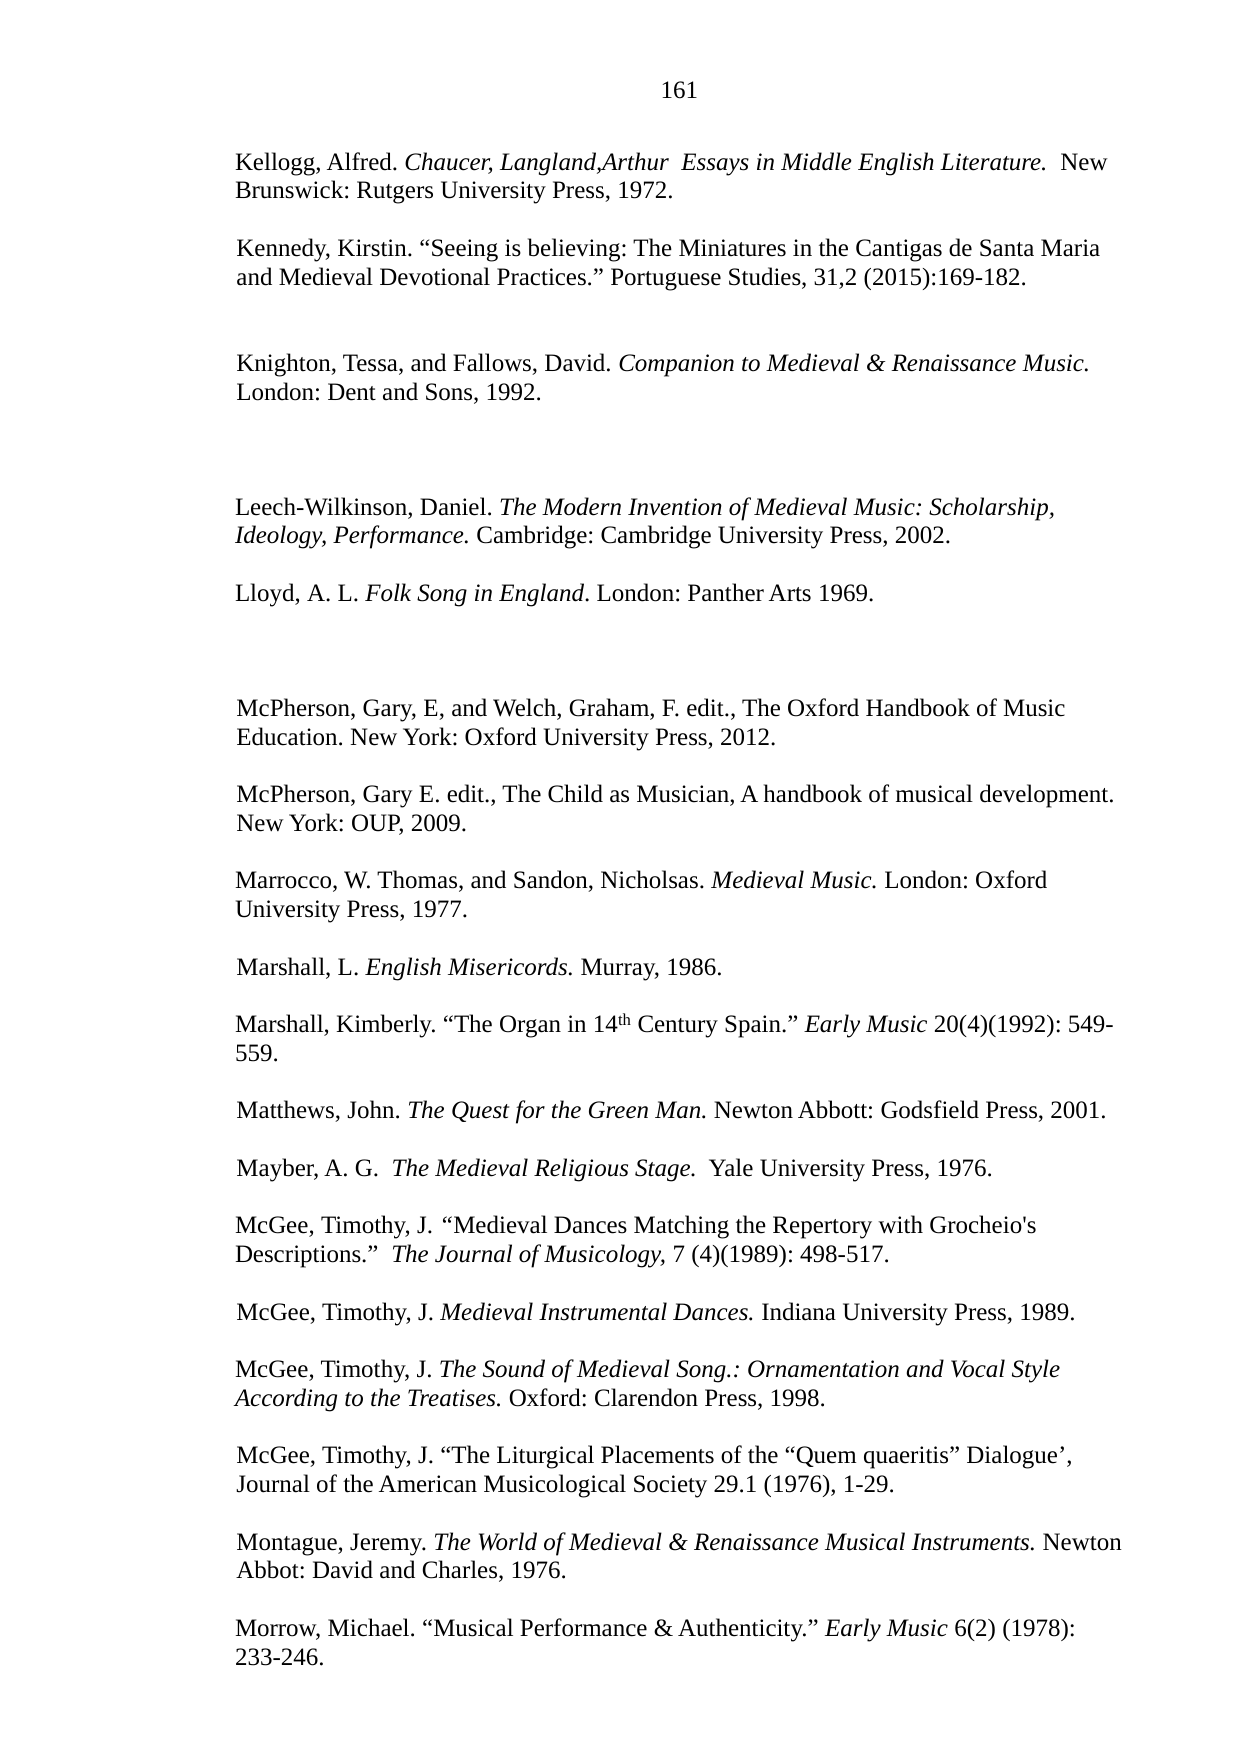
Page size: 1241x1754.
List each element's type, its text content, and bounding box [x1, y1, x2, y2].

text McGee, Timothy, J. Medieval Instrumental Dances. Indiana University Press, 1989. [236, 1297, 1122, 1326]
text Montague, Jeremy. The World of Medieval & Renaissance Musical Instruments. Newton Abbot: David and Charles, 1976. [236, 1527, 1122, 1584]
text Knighton, Tessa, and Fallows, David. Companion to Medieval & Renaissance Music. London: Dent and Sons, 1992. [236, 348, 1122, 406]
text McPherson, Gary, E, and Welch, Graham, F. edit., The Oxford Handbook of Music Education. New York: Oxford University Press, 2012. [236, 693, 1122, 751]
text Mayber, A. G. The Medieval Religious Stage. Yale University Press, 1976. [236, 1153, 1122, 1182]
text McGee, Timothy, J. The Sound of Medieval Song.: Ornamentation and Vocal Style According to the Treatises. Oxford: Clarendon Press, 1998. [235, 1354, 1122, 1412]
text Marshall, L. English Misericords. Murray, 1986. [236, 952, 1122, 981]
text McPherson, Gary E. edit., The Child as Musician, A handbook of musical development. New York: OUP, 2009. [236, 779, 1122, 837]
text Lloyd, A. L. Folk Song in England. London: Panther Arts 1969. [235, 578, 1122, 607]
text Morrow, Michael. “Musical Performance & Authenticity.” Early Music 6(2) (1978): 233-246. [235, 1613, 1122, 1671]
text Marrocco, W. Thomas, and Sandon, Nicholsas. Medieval Music. London: Oxford University Press, 1977. [235, 866, 1122, 923]
text Kellogg, Alfred. Chaucer, Langland,Arthur Essays in Middle English Literature. New Brunswick: Rutgers University Press, 1972. [235, 147, 1122, 204]
text McGee, Timothy, J. “Medieval Dances Matching the Repertory with Grocheio's Descriptions.” The Journal of Musicology, 7 (4)(1989): 498-517. [235, 1211, 1122, 1268]
text Kennedy, Kirstin. “Seeing is believing: The Miniatures in the Cantigas de Santa Maria and Medieval Devotional Practices.” Portuguese Studies, 31,2 (2015):169-182. [236, 233, 1122, 291]
text Matthews, John. The Quest for the Green Man. Newton Abbott: Godsfield Press, 2001. [236, 1096, 1122, 1124]
text McGee, Timothy, J. “The Liturgical Placements of the “Quem quaeritis” Dialogue’, Journal of the American Musicological Society 29.1 (1976), 1-29. [236, 1441, 1122, 1498]
text Leech-Wilkinson, Daniel. The Modern Invention of Medieval Music: Scholarship, Ideology, Performance. Cambridge: Cambridge University Press, 2002. [235, 492, 1122, 549]
text Marshall, Kimberly. “The Organ in 14th Century Spain.” Early Music 20(4)(1992): 549-559. [235, 1009, 1122, 1067]
